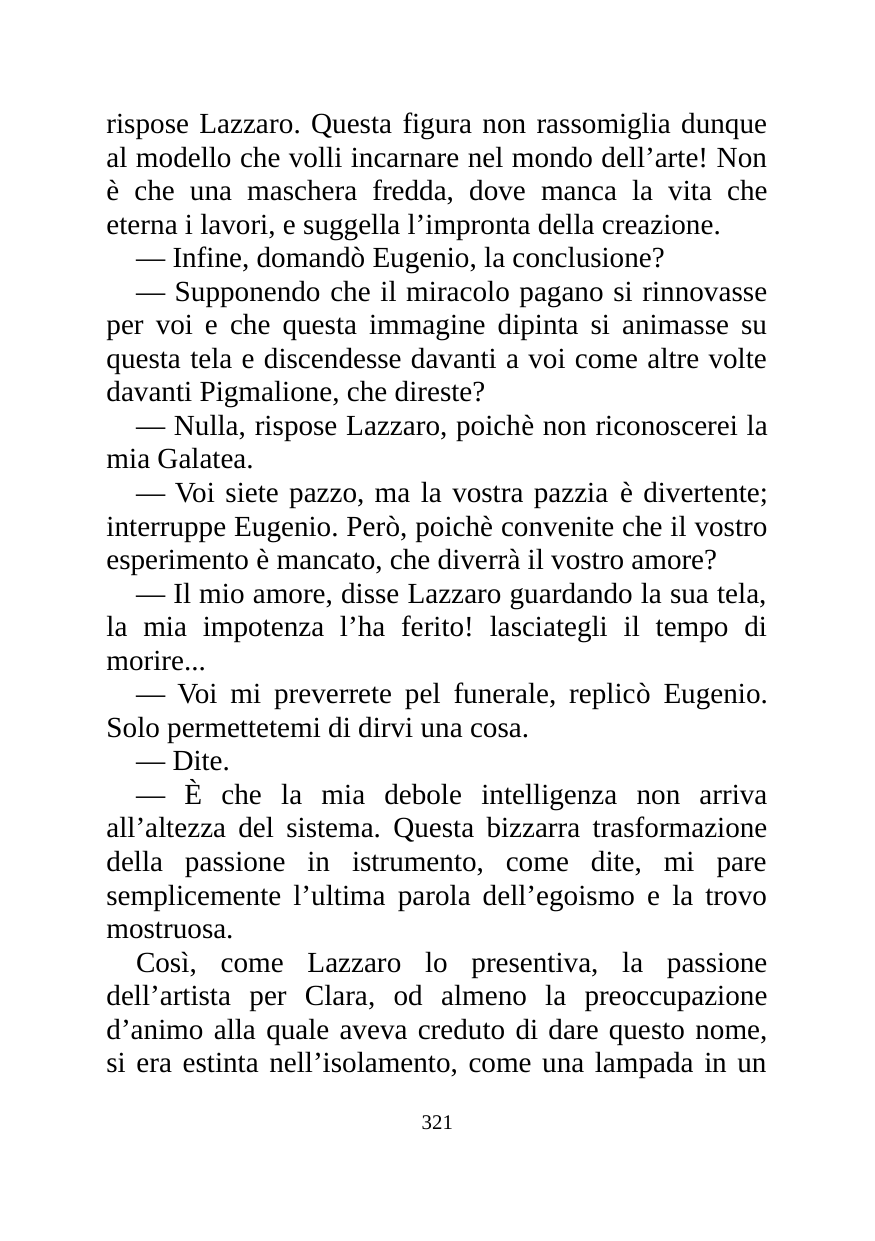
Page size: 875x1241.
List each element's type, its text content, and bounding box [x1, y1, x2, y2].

text — Il mio amore, disse Lazzaro guardando la sua tela, la mia impotenza l’ha ferito! lasciategli il tempo di morire... [106, 576, 768, 676]
text — Voi mi preverrete pel funerale, replicò Eugenio. Solo permettetemi di dirvi una cosa. [106, 676, 768, 743]
text — Voi siete pazzo, ma la vostra pazzia è divertente; interruppe Eugenio. Però, poichè convenite che il vostro esperimento è mancato, che diverrà il vostro amore? [106, 475, 768, 576]
text — Dite. [106, 743, 768, 777]
text Così, come Lazzaro lo presentiva, la passione dell’artista per Clara, od almeno la preoccupazione d’animo alla quale aveva creduto di dare questo nome, si era estinta nell’isolamento, come una lampada in un [106, 945, 768, 1079]
text — Nulla, rispose Lazzaro, poichè non riconoscerei la mia Galatea. [106, 408, 768, 475]
text — Supponendo che il miracolo pagano si rinnovasse per voi e che questa immagine dipinta si animasse su questa tela e discendesse davanti a voi come altre volte davanti Pigmalione, che direste? [106, 274, 768, 408]
text — È che la mia debole intelligenza non arriva all’altezza del sistema. Questa bizzarra trasformazione della passione in istrumento, come dite, mi pare semplicemente l’ultima parola dell’egoismo e la trovo mostruosa. [106, 777, 768, 945]
text rispose Lazzaro. Questa figura non rassomiglia dunque al modello che volli incarnare nel mondo dell’arte! Non è che una maschera fredda, dove manca la vita che eterna i lavori, e suggella l’impronta della creazione. [106, 106, 768, 240]
text — Infine, domandò Eugenio, la conclusione? [106, 240, 768, 274]
